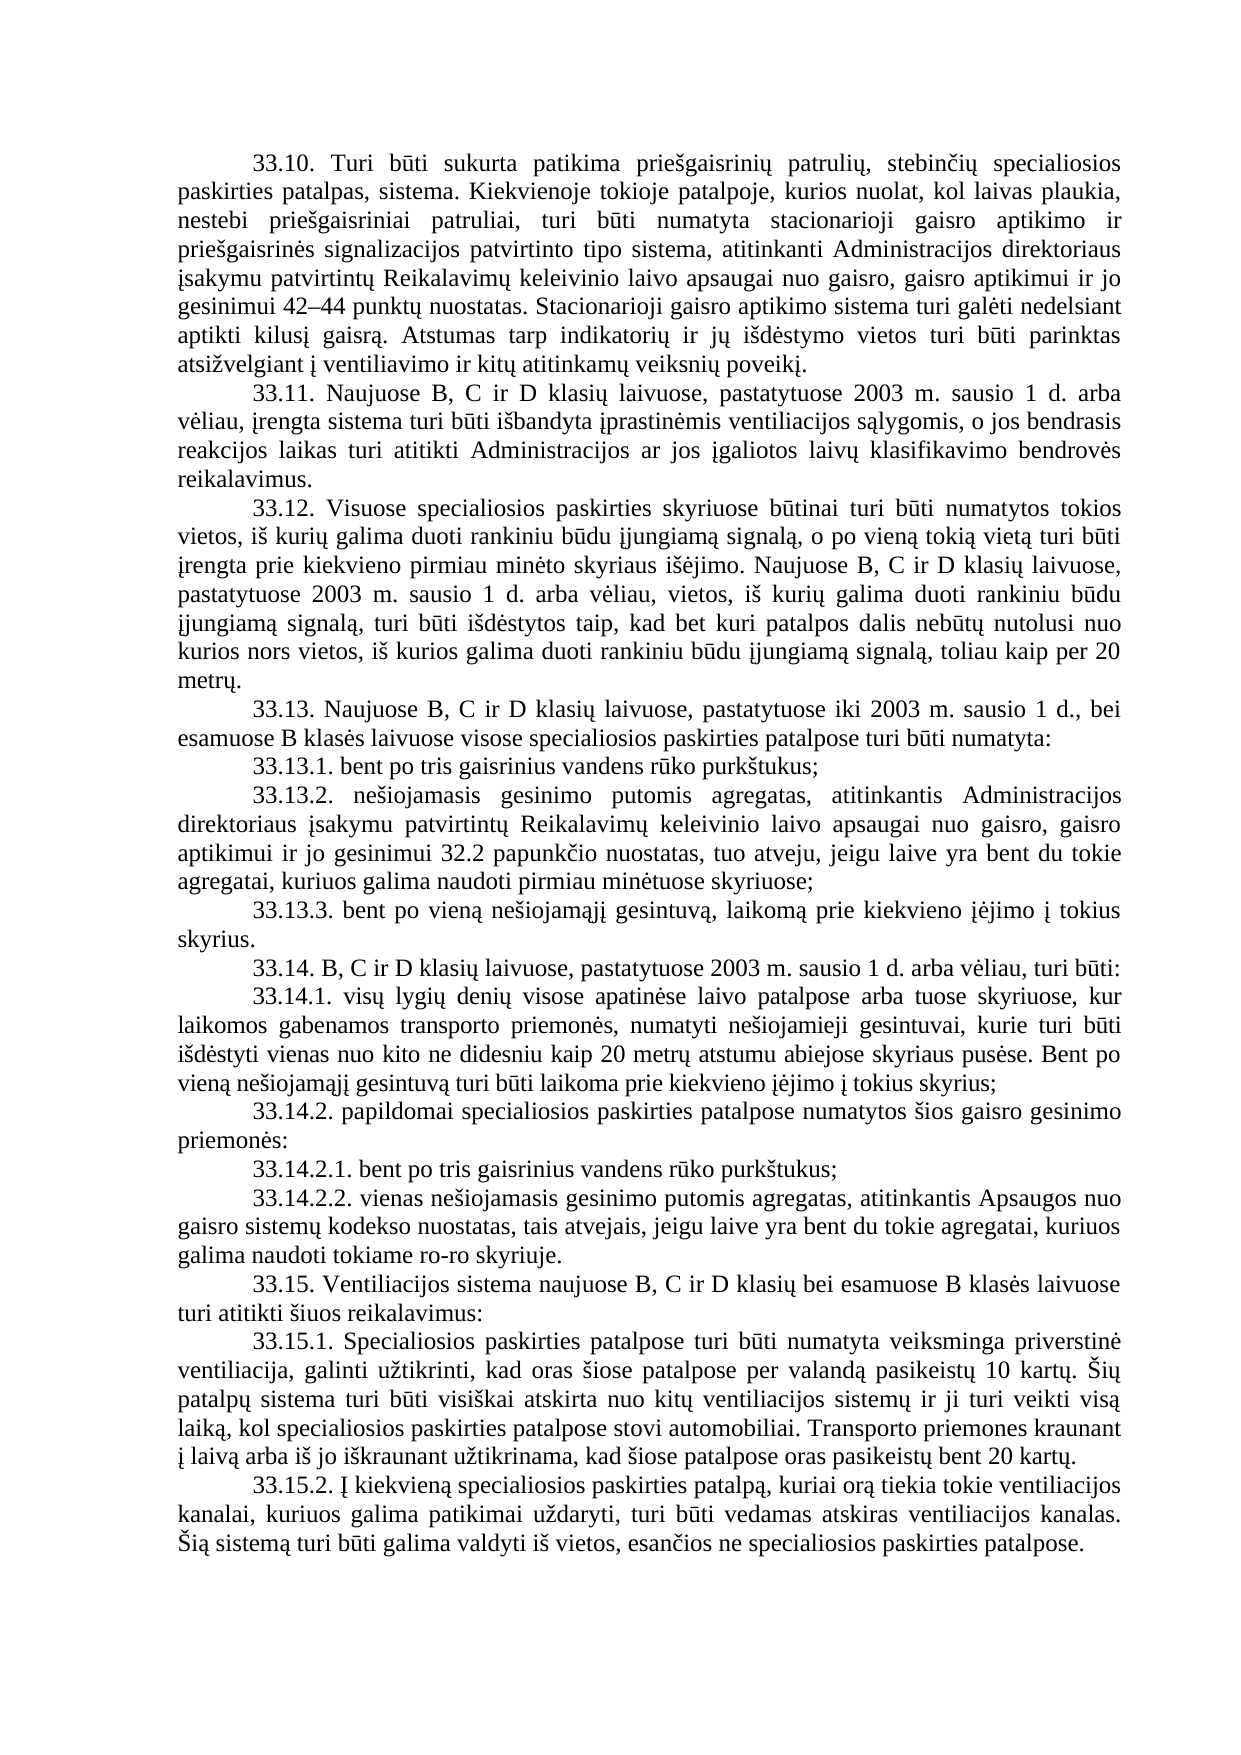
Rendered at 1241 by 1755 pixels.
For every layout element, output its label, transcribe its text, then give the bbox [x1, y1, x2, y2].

text 33.15.2. Į kiekvieną specialiosios paskirties patalpą, kuriai orą tiekia tokie ventiliacijos kanalai, kuriuos galima patikimai uždaryti, turi būti vedamas atskiras ventiliacijos kanalas. Šią sistemą turi būti galima valdyti iš vietos, esančios ne specialiosios paskirties patalpose. [177, 1470, 1122, 1556]
text 33.14.2. papildomai specialiosios paskirties patalpose numatytos šios gaisro gesinimo priemonės: [177, 1096, 1122, 1154]
text 33.10. Turi būti sukurta patikima priešgaisrinių patrulių, stebinčių specialiosios paskirties patalpas, sistema. Kiekvienoje tokioje patalpoje, kurios nuolat, kol laivas plaukia, nestebi priešgaisriniai patruliai, turi būti numatyta stacionarioji gaisro aptikimo ir priešgaisrinės signalizacijos patvirtinto tipo sistema, atitinkanti Administracijos direktoriaus įsakymu patvirtintų Reikalavimų keleivinio laivo apsaugai nuo gaisro, gaisro aptikimui ir jo gesinimui 42–44 punktų nuostatas. Stacionarioji gaisro aptikimo sistema turi galėti nedelsiant aptikti kilusį gaisrą. Atstumas tarp indikatorių ir jų išdėstymo vietos turi būti parinktas atsižvelgiant į ventiliavimo ir kitų atitinkamų veiksnių poveikį. [177, 148, 1122, 378]
text 33.14.2.2. vienas nešiojamasis gesinimo putomis agregatas, atitinkantis Apsaugos nuo gaisro sistemų kodekso nuostatas, tais atvejais, jeigu laive yra bent du tokie agregatai, kuriuos galima naudoti tokiame ro-ro skyriuje. [177, 1183, 1122, 1269]
text 33.13.1. bent po tris gaisrinius vandens rūko purkštukus; [177, 751, 1122, 780]
text 33.15.1. Specialiosios paskirties patalpose turi būti numatyta veiksminga priverstinė ventiliacija, galinti užtikrinti, kad oras šiose patalpose per valandą pasikeistų 10 kartų. Šių patalpų sistema turi būti visiškai atskirta nuo kitų ventiliacijos sistemų ir ji turi veikti visą laiką, kol specialiosios paskirties patalpose stovi automobiliai. Transporto priemones kraunant į laivą arba iš jo iškraunant užtikrinama, kad šiose patalpose oras pasikeistų bent 20 kartų. [177, 1326, 1122, 1470]
text 33.15. Ventiliacijos sistema naujuose B, C ir D klasių bei esamuose B klasės laivuose turi atitikti šiuos reikalavimus: [177, 1269, 1122, 1326]
text 33.14.2.1. bent po tris gaisrinius vandens rūko purkštukus; [177, 1154, 1122, 1183]
text 33.14. B, C ir D klasių laivuose, pastatytuose 2003 m. sausio 1 d. arba vėliau, turi būti: [177, 953, 1122, 981]
text 33.12. Visuose specialiosios paskirties skyriuose būtinai turi būti numatytos tokios vietos, iš kurių galima duoti rankiniu būdu įjungiamą signalą, o po vieną tokią vietą turi būti įrengta prie kiekvieno pirmiau minėto skyriaus išėjimo. Naujuose B, C ir D klasių laivuose, pastatytuose 2003 m. sausio 1 d. arba vėliau, vietos, iš kurių galima duoti rankiniu būdu įjungiamą signalą, turi būti išdėstytos taip, kad bet kuri patalpos dalis nebūtų nutolusi nuo kurios nors vietos, iš kurios galima duoti rankiniu būdu įjungiamą signalą, toliau kaip per 20 metrų. [177, 493, 1122, 694]
text 33.14.1. visų lygių denių visose apatinėse laivo patalpose arba tuose skyriuose, kur laikomos gabenamos transporto priemonės, numatyti nešiojamieji gesintuvai, kurie turi būti išdėstyti vienas nuo kito ne didesniu kaip 20 metrų atstumu abiejose skyriaus pusėse. Bent po vieną nešiojamąjį gesintuvą turi būti laikoma prie kiekvieno įėjimo į tokius skyrius; [177, 981, 1122, 1096]
text 33.11. Naujuose B, C ir D klasių laivuose, pastatytuose 2003 m. sausio 1 d. arba vėliau, įrengta sistema turi būti išbandyta įprastinėmis ventiliacijos sąlygomis, o jos bendrasis reakcijos laikas turi atitikti Administracijos ar jos įgaliotos laivų klasifikavimo bendrovės reikalavimus. [177, 378, 1122, 493]
text 33.13.3. bent po vieną nešiojamąjį gesintuvą, laikomą prie kiekvieno įėjimo į tokius skyrius. [177, 895, 1122, 953]
text 33.13.2. nešiojamasis gesinimo putomis agregatas, atitinkantis Administracijos direktoriaus įsakymu patvirtintų Reikalavimų keleivinio laivo apsaugai nuo gaisro, gaisro aptikimui ir jo gesinimui 32.2 papunkčio nuostatas, tuo atveju, jeigu laive yra bent du tokie agregatai, kuriuos galima naudoti pirmiau minėtuose skyriuose; [177, 780, 1122, 895]
text 33.13. Naujuose B, C ir D klasių laivuose, pastatytuose iki 2003 m. sausio 1 d., bei esamuose B klasės laivuose visose specialiosios paskirties patalpose turi būti numatyta: [177, 694, 1122, 751]
